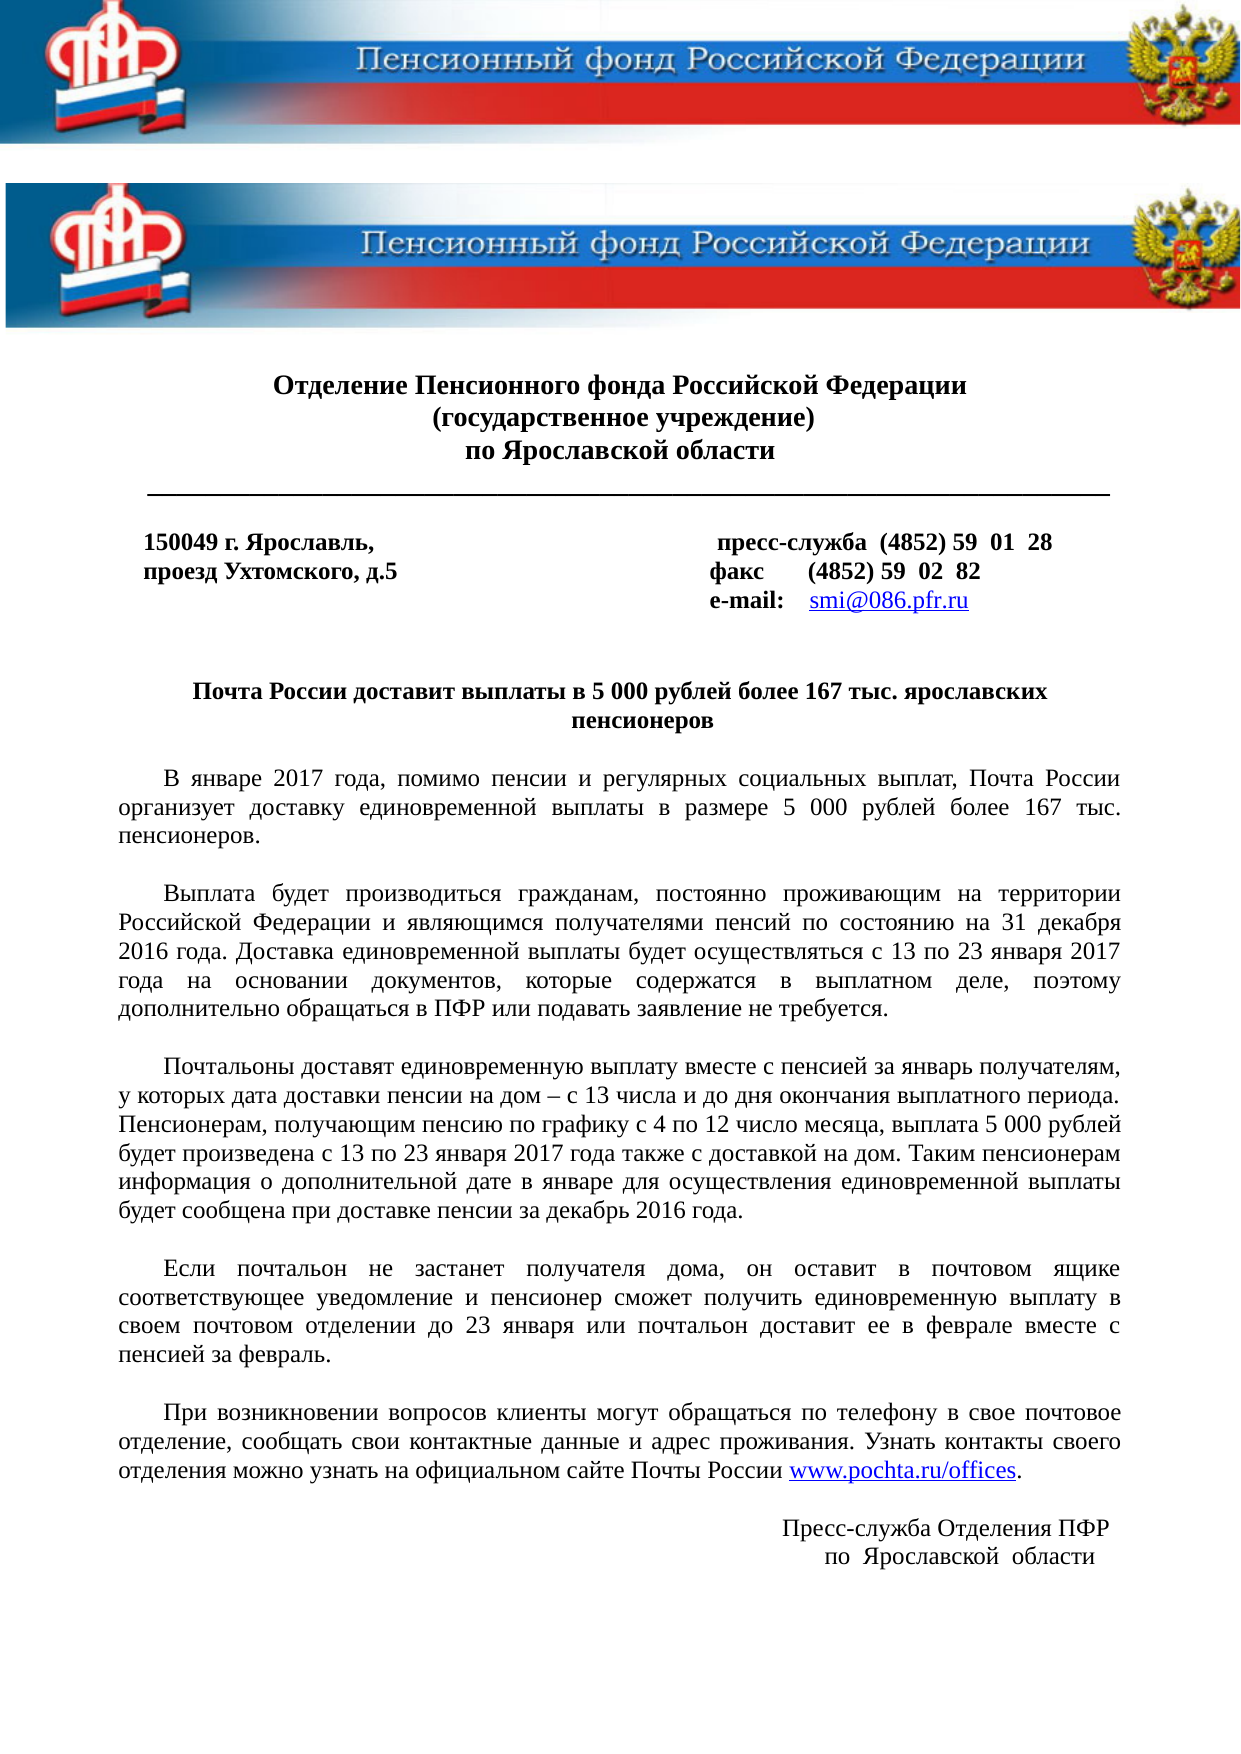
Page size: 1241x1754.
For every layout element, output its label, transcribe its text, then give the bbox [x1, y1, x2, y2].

text Если почтальон не застанет получателя дома, он оставит в почтовом ящике соответствующее уведомление и пенсионер сможет получить единовременную выплату в своем почтовом отделении до 23 января или почтальон доставит ее в феврале вместе с пенсией за февраль. [118, 1253, 1122, 1368]
picture [37, 226, 41, 246]
picture [60, 205, 69, 212]
text 150049 г. Ярославль, пресс-служба (4852) 59 01 28 [118, 527, 1122, 556]
text Почтальоны доставят единовременную выплату вместе с пенсией за январь получателям, у которых дата доставки пенсии на дом – с 13 числа и до дня окончания выплатного периода. Пенсионерам, получающим пенсию по графику с 4 по 12 число месяца, выплата 5 000 рублей будет произведена с 13 по 23 января 2017 года также с доставкой на дом. Таким пенсионерам информация о дополнительной дате в январе для осуществления единовременной выплаты будет сообщена при доставке пенсии за декабрь 2016 года. [118, 1051, 1122, 1224]
text Отделение Пенсионного фонда Российской Федерации [118, 368, 1122, 400]
picture [5, 183, 1241, 336]
text В январе 2017 года, помимо пенсии и регулярных социальных выплат, Почта России организует доставку единовременной выплаты в размере 5 000 рублей более 167 тыс. пенсионеров. [118, 763, 1122, 849]
picture [168, 22, 177, 31]
subtitle Почта России доставит выплаты в 5 000 рублей более 167 тыс. ярославских пенсионеров [118, 676, 1122, 734]
text При возникновении вопросов клиенты могут обращаться по телефону в свое почтовое отделение, сообщать свои контактные данные и адрес проживания. Узнать контакты своего отделения можно узнать на официальном сайте Почты России www.pochta.ru/offices. [118, 1397, 1122, 1483]
text по Ярославской области [118, 433, 1122, 465]
picture [32, 42, 36, 62]
text (государственное учреждение) [118, 400, 1122, 433]
text по Ярославской области [118, 1541, 1122, 1570]
text __________________________________________________________________ [118, 465, 1122, 499]
picture [173, 206, 182, 215]
text Выплата будет производиться гражданам, постоянно проживающим на территории Российской Федерации и являющимся получателями пенсий по состоянию на 31 декабря 2016 года. Доставка единовременной выплаты будет осуществляться с 13 по 23 января 2017 года на основании документов, которые содержатся в выплатном деле, поэтому дополнительно обращаться в ПФР или подавать заявление не требуется. [118, 878, 1122, 1022]
text e-mail: smi@086.pfr.ru [118, 585, 1122, 614]
text проезд Ухтомского, д.5 факс (4852) 59 02 82 [118, 556, 1122, 585]
picture [55, 21, 64, 28]
text Пресс-служба Отделения ПФР [708, 1513, 1122, 1541]
picture [0, 0, 1241, 152]
